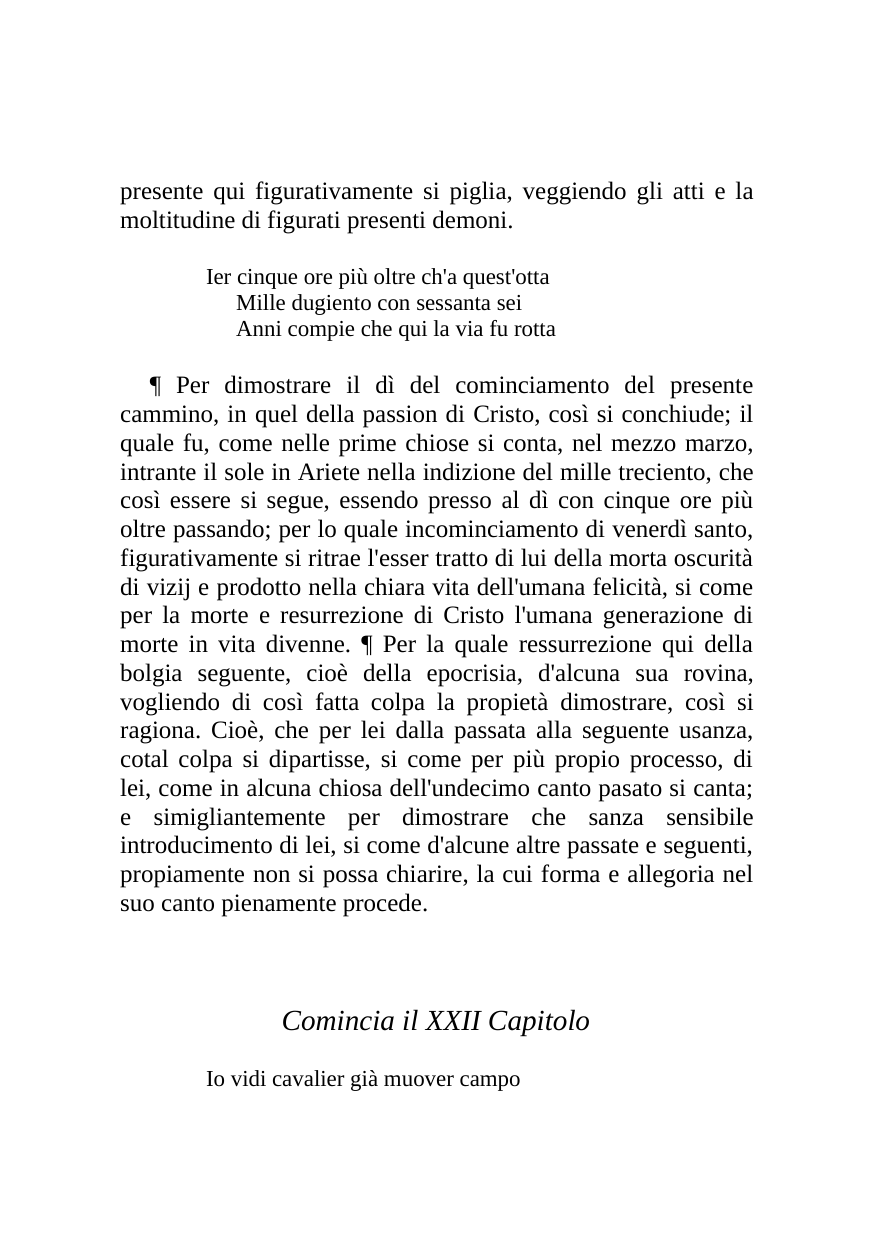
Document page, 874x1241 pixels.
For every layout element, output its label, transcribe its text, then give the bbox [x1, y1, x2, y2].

text Io vidi cavalier già muover campo [176, 1065, 754, 1092]
text presente qui figurativamente si piglia, veggiendo gli atti e la moltitudine di figurati presenti demoni. [120, 176, 754, 234]
text Anni compie che qui la via fu rotta [195, 315, 754, 342]
text Comincia il XXII Capitolo [120, 1003, 754, 1037]
text Mille dugiento con sessanta sei [195, 289, 754, 315]
text Ier cinque ore più oltre ch'a quest'otta [176, 263, 754, 289]
text ¶ Per dimostrare il dì del cominciamento del presente cammino, in quel della passion di Cristo, così si conchiude; il quale fu, come nelle prime chiose si conta, nel mezzo marzo, intrante il sole in Ariete nella indizione del mille treciento, che così essere si segue, essendo presso al dì con cinque ore più oltre passando; per lo quale incominciamento di venerdì santo, figurativamente si ritrae l'esser tratto di lui della morta oscurità di vizij e prodotto nella chiara vita dell'umana felicità, si come per la morte e resurrezione di Cristo l'umana generazione di morte in vita divenne. ¶ Per la quale ressurrezione qui della bolgia seguente, cioè della epocrisia, d'alcuna sua rovina, vogliendo di così fatta colpa la propietà dimostrare, così si ragiona. Cioè, che per lei dalla passata alla seguente usanza, cotal colpa si dipartisse, si come per più propio processo, di lei, come in alcuna chiosa dell'undecimo canto pasato si canta; e simigliantemente per dimostrare che sanza sensibile introducimento di lei, si come d'alcune altre passate e seguenti, propiamente non si possa chiarire, la cui forma e allegoria nel suo canto pienamente procede. [120, 371, 754, 917]
